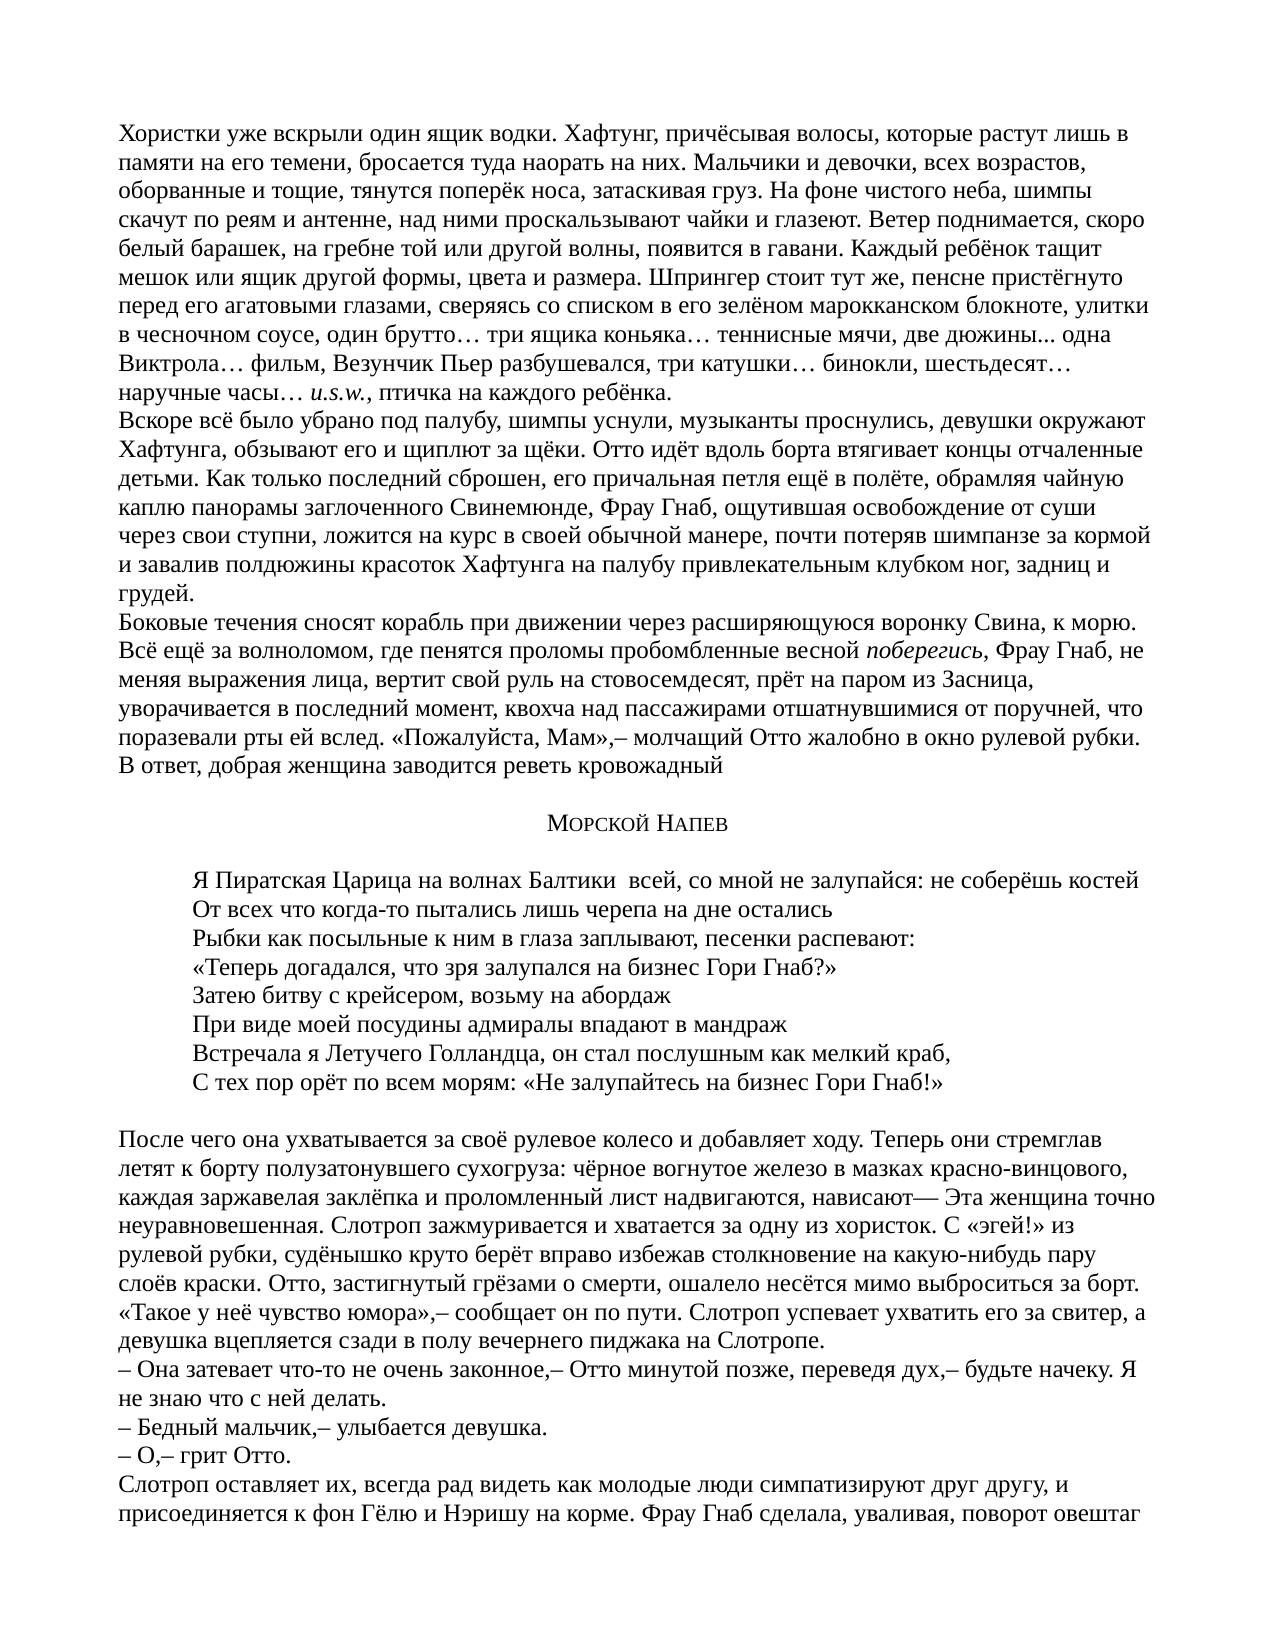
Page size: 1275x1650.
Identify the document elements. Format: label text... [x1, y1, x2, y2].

text Слотроп оставляет их, всегда рад видеть как молодые люди симпатизируют друг другу, и присоединяется к фон Гёлю и Нэришу на корме. Фрау Гнаб сделала, уваливая, поворот овештаг [118, 1469, 1157, 1527]
text – Она затевает что-то не очень законное,– Отто минутой позже, переведя дух,– будьте начеку. Я не знаю что с ней делать. [118, 1354, 1157, 1412]
text – О,– грит Отто. [118, 1441, 1157, 1469]
text «Теперь догадался, что зря залупался на бизнес Гори Гнаб?» [192, 952, 1157, 981]
text При виде моей посудины адмиралы впадают в мандраж [192, 1009, 1157, 1038]
text Я Пиратская Царица на волнах Балтики всей, со мной не залупайся: не соберёшь костей [192, 866, 1157, 894]
text – Бедный мальчик,– улыбается девушка. [118, 1412, 1157, 1441]
text Рыбки как посыльные к ним в глаза заплывают, песенки распевают: [192, 923, 1157, 952]
text После чего она ухватывается за своё рулевое колесо и добавляет ходу. Теперь они стремглав летят к борту полузатонувшего сухогруза: чёрное вогнутое железо в мазках красно-винцового, каждая заржавелая заклёпка и проломленный лист надвигаются, нависают— Эта женщина точно неуравновешенная. Слотроп зажмуривается и хватается за одну из хористок. С «эгей!» из рулевой рубки, судёнышко круто берёт вправо избежав столкновение на какую-нибудь пару слоёв краски. Отто, застигнутый грёзами о смерти, ошалело несётся мимо выброситься за борт. «Такое у неё чувство юмора»,– сообщает он по пути. Слотроп успевает ухватить его за свитер, а девушка вцепляется сзади в полу вечернего пиджака на Слотропе. [118, 1124, 1157, 1354]
text Боковые течения сносят корабль при движении через расширяющуюся воронку Свина, к морю. Всё ещё за волноломом, где пенятся проломы пробомбленные весной поберегись, Фрау Гнаб, не меняя выражения лица, вертит свой руль на стовосемдесят, прёт на паром из Засница, уворачивается в последний момент, квохча над пассажирами отшатнувшимися от поручней, что поразевали рты ей вслед. «Пожалуйста, Мам»,– молчащий Отто жалобно в окно рулевой рубки. В ответ, добрая женщина заводится реветь кровожадный [118, 607, 1157, 779]
text Морской Напев [118, 808, 1157, 837]
text Встречала я Летучего Голландца, он стал послушным как мелкий краб, [192, 1038, 1157, 1067]
text От всех что когда-то пытались лишь черепа на дне остались [192, 894, 1157, 923]
text Затею битву с крейсером, возьму на абордаж [192, 981, 1157, 1009]
text Хористки уже вскрыли один ящик водки. Хафтунг, причёсывая волосы, которые растут лишь в памяти на его темени, бросается туда наорать на них. Мальчики и девочки, всех возрастов, оборванные и тощие, тянутся поперёк носа, затаскивая груз. На фоне чистого неба, шимпы скачут по реям и антенне, над ними проскальзывают чайки и глазеют. Ветер поднимается, скоро белый барашек, на гребне той или другой волны, появится в гавани. Каждый ребёнок тащит мешок или ящик другой формы, цвета и размера. Шпрингер стоит тут же, пенсне пристёгнуто перед его агатовыми глазами, сверяясь со списком в его зелёном марокканском блокноте, улитки в чесночном соусе, один брутто… три ящика коньяка… теннисные мячи, две дюжины... одна Виктрола… фильм, Везунчик Пьер разбушевался, три катушки… бинокли, шестьдесят… наручные часы… u.s.w., птичка на каждого ребёнка. [118, 118, 1157, 406]
text Вскоре всё было убрано под палубу, шимпы уснули, музыканты проснулись, девушки окружают Хафтунга, обзывают его и щиплют за щёки. Отто идёт вдоль борта втягивает концы отчаленные детьми. Как только последний сброшен, его причальная петля ещё в полёте, обрамляя чайную каплю панорамы заглоченного Свинемюнде, Фрау Гнаб, ощутившая освобождение от суши через свои ступни, ложится на курс в своей обычной манере, почти потеряв шимпанзе за кормой и завалив полдюжины красоток Хафтунга на палубу привлекательным клубком ног, задниц и грудей. [118, 406, 1157, 607]
text С тех пор орёт по всем морям: «Не залупайтесь на бизнес Гори Гнаб!» [192, 1067, 1157, 1096]
